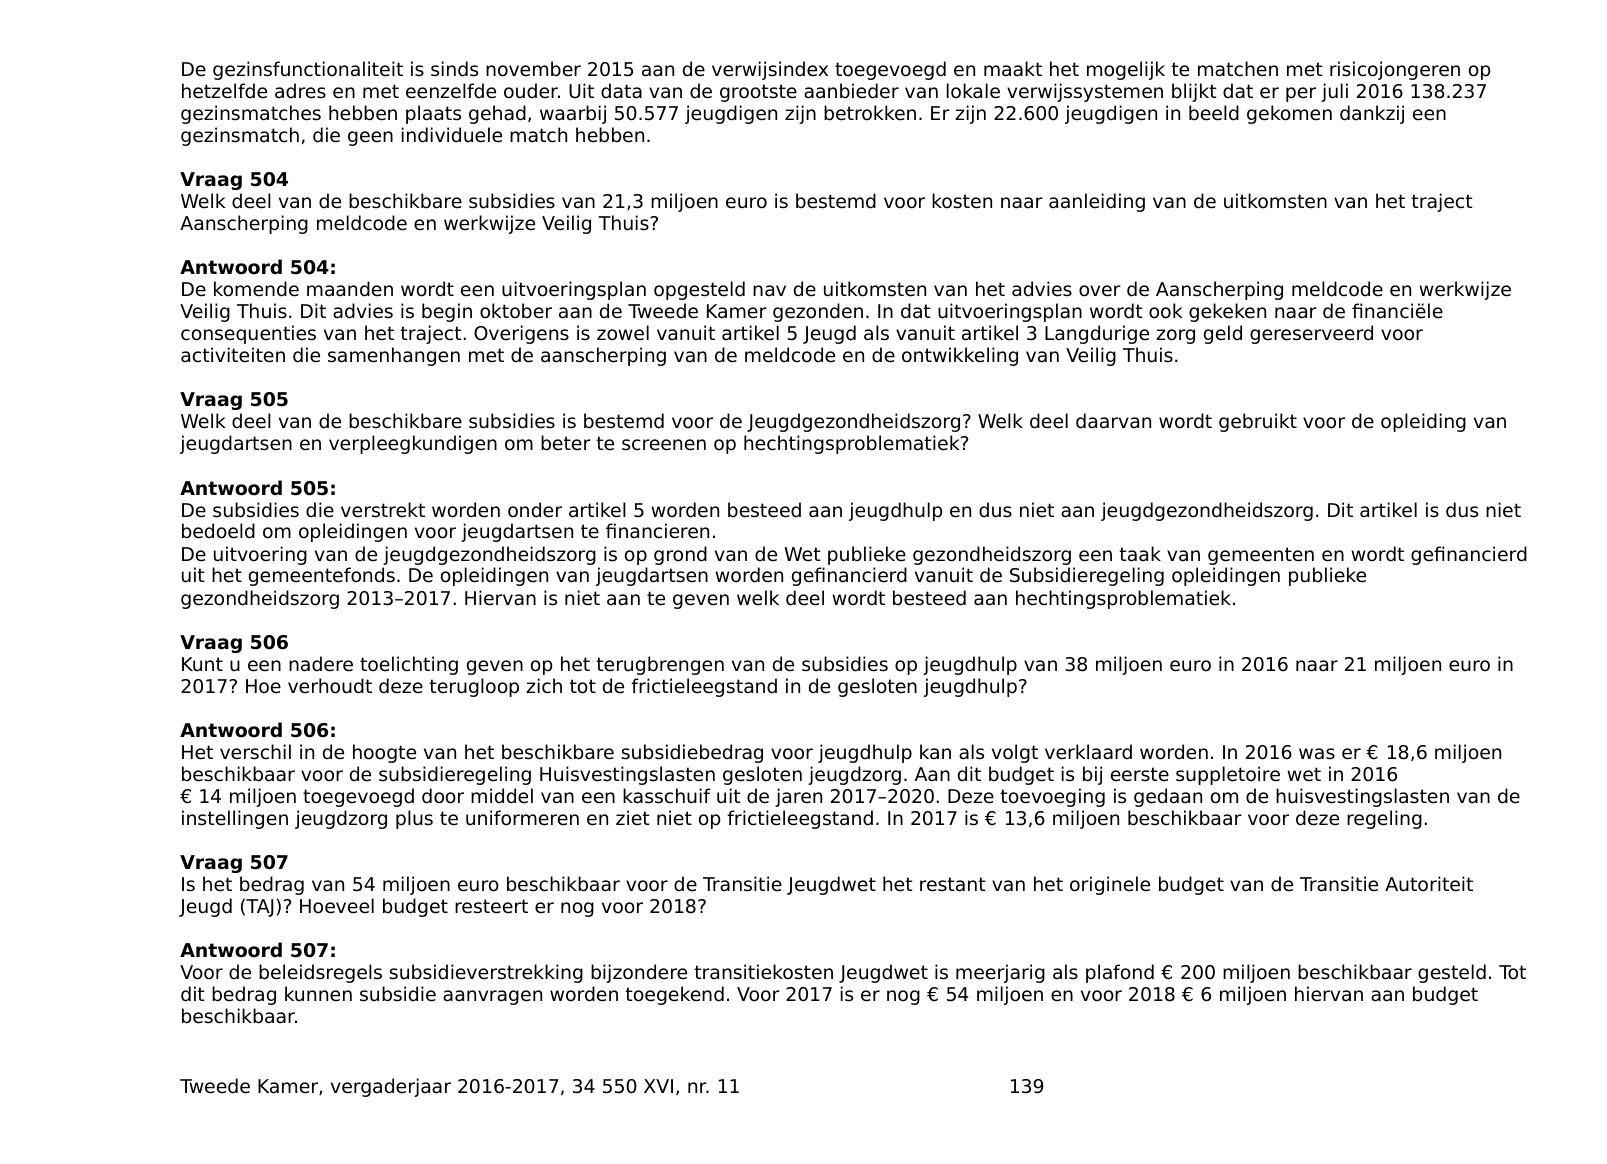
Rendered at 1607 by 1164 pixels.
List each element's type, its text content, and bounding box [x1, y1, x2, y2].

text Vraag 507 [180, 852, 1529, 874]
text Voor de beleidsregels subsidieverstrekking bijzondere transitiekosten Jeugdwet is meerjarig als plafond € 200 miljoen beschikbaar gesteld. Tot dit bedrag kunnen subsidie aanvragen worden toegekend. Voor 2017 is er nog € 54 miljoen en voor 2018 € 6 miljoen hiervan aan budget beschikbaar. [180, 962, 1529, 1028]
text Antwoord 506: [180, 720, 1529, 742]
text Antwoord 504: [180, 257, 1529, 279]
text De gezinsfunctionaliteit is sinds november 2015 aan de verwijsindex toegevoegd en maakt het mogelijk te matchen met risicojongeren op hetzelfde adres en met eenzelfde ouder. Uit data van de grootste aanbieder van lokale verwijssystemen blijkt dat er per juli 2016 138.237 gezinsmatches hebben plaats gehad, waarbij 50.577 jeugdigen zijn betrokken. Er zijn 22.600 jeugdigen in beeld gekomen dankzij een gezinsmatch, die geen individuele match hebben. [180, 59, 1529, 147]
text Vraag 504 [180, 169, 1529, 191]
text Antwoord 505: [180, 477, 1529, 499]
text Antwoord 507: [180, 940, 1529, 962]
text De subsidies die verstrekt worden onder artikel 5 worden besteed aan jeugdhulp en dus niet aan jeugdgezondheidszorg. Dit artikel is dus niet bedoeld om opleidingen voor jeugdartsen te financieren. [180, 499, 1529, 543]
text € 14 miljoen toegevoegd door middel van een kasschuif uit de jaren 2017–2020. Deze toevoeging is gedaan om de huisvestingslasten van de instellingen jeugdzorg plus te uniformeren en ziet niet op frictieleegstand. In 2017 is € 13,6 miljoen beschikbaar voor deze regeling. [180, 786, 1529, 829]
text De uitvoering van de jeugdgezondheidszorg is op grond van de Wet publieke gezondheidszorg een taak van gemeenten en wordt gefinancierd uit het gemeentefonds. De opleidingen van jeugdartsen worden gefinancierd vanuit de Subsidieregeling opleidingen publieke gezondheidszorg 2013–2017. Hiervan is niet aan te geven welk deel wordt besteed aan hechtingsproblematiek. [180, 543, 1529, 609]
text Kunt u een nadere toelichting geven op het terugbrengen van de subsidies op jeugdhulp van 38 miljoen euro in 2016 naar 21 miljoen euro in 2017? Hoe verhoudt deze terugloop zich tot de frictieleegstand in de gesloten jeugdhulp? [180, 653, 1529, 697]
text De komende maanden wordt een uitvoeringsplan opgesteld nav de uitkomsten van het advies over de Aanscherping meldcode en werkwijze Veilig Thuis. Dit advies is begin oktober aan de Tweede Kamer gezonden. In dat uitvoeringsplan wordt ook gekeken naar de financiële consequenties van het traject. Overigens is zowel vanuit artikel 5 Jeugd als vanuit artikel 3 Langdurige zorg geld gereserveerd voor activiteiten die samenhangen met de aanscherping van de meldcode en de ontwikkeling van Veilig Thuis. [180, 279, 1529, 367]
text Is het bedrag van 54 miljoen euro beschikbaar voor de Transitie Jeugdwet het restant van het originele budget van de Transitie Autoriteit Jeugd (TAJ)? Hoeveel budget resteert er nog voor 2018? [180, 874, 1529, 918]
text Het verschil in de hoogte van het beschikbare subsidiebedrag voor jeugdhulp kan als volgt verklaard worden. In 2016 was er € 18,6 miljoen beschikbaar voor de subsidieregeling Huisvestingslasten gesloten jeugdzorg. Aan dit budget is bij eerste suppletoire wet in 2016 [180, 742, 1529, 786]
text Welk deel van de beschikbare subsidies van 21,3 miljoen euro is bestemd voor kosten naar aanleiding van de uitkomsten van het traject Aanscherping meldcode en werkwijze Veilig Thuis? [180, 191, 1529, 235]
text Vraag 506 [180, 632, 1529, 653]
text Welk deel van de beschikbare subsidies is bestemd voor de Jeugdgezondheidszorg? Welk deel daarvan wordt gebruikt voor de opleiding van jeugdartsen en verpleegkundigen om beter te screenen op hechtingsproblematiek? [180, 411, 1529, 455]
text Vraag 505 [180, 389, 1529, 411]
